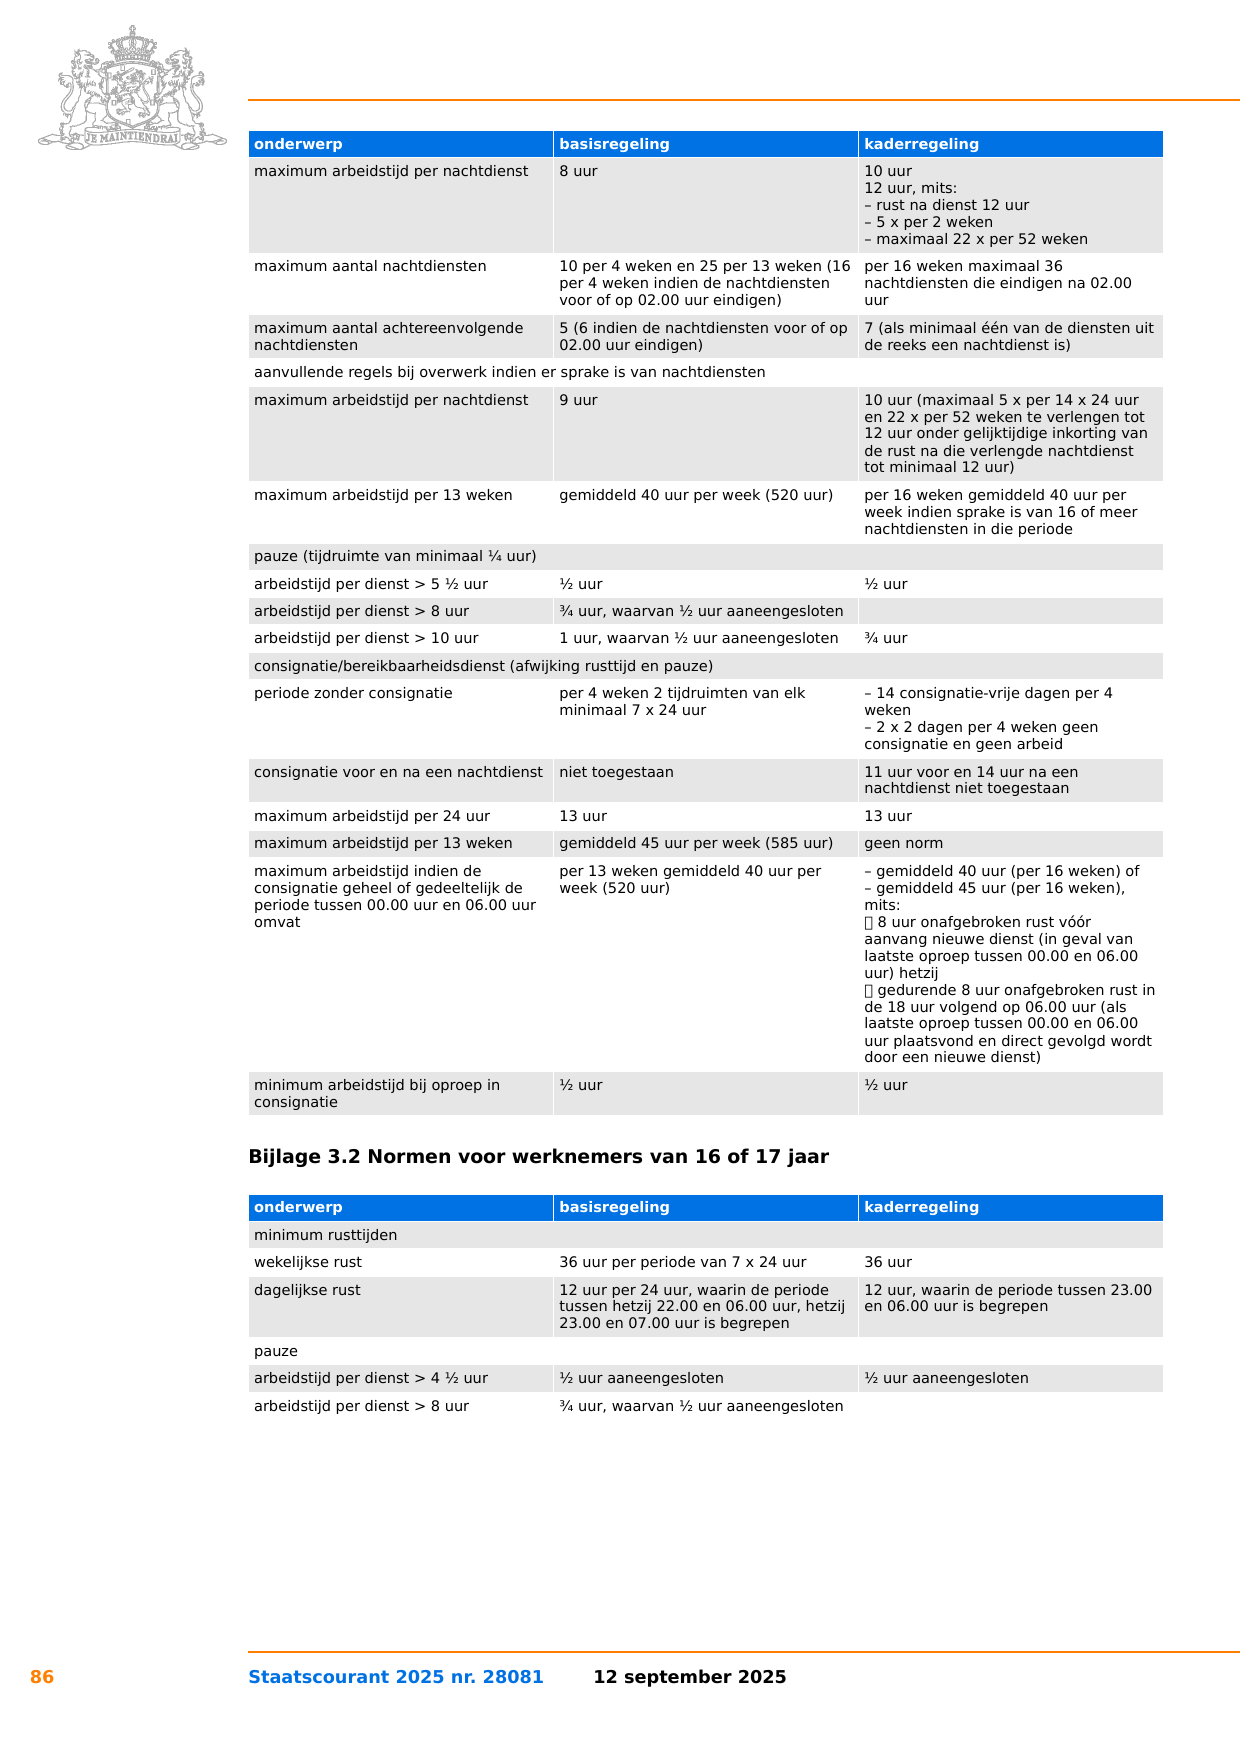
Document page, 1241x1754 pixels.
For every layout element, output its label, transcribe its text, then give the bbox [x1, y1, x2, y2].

table_cell minimum arbeidstijd bij oproep in consignatie [249, 1072, 553, 1115]
table_header onderwerp [249, 131, 553, 157]
table_cell 1 uur, waarvan ½ uur aaneengesloten [554, 626, 858, 652]
table_cell ½ uur aaneengesloten [859, 1365, 1163, 1392]
table_cell 12 uur per 24 uur, waarin de periode tussen hetzij 22.00 en 06.00 uur, hetzij 23.00 en 07.00 uur is begrepen [554, 1277, 858, 1337]
table_cell ½ uur [859, 1072, 1163, 1115]
table_cell aanvullende regels bij overwerk indien er sprake is van nachtdiensten [249, 359, 1163, 386]
table_cell ¾ uur [859, 626, 1163, 652]
table_cell arbeidstijd per dienst > 8 uur [249, 1393, 553, 1419]
table_cell periode zonder consignatie [249, 680, 553, 758]
table_cell maximum arbeidstijd per nachtdienst [249, 387, 553, 481]
table_cell maximum arbeidstijd per 13 weken [249, 831, 553, 857]
table_cell wekelijkse rust [249, 1249, 553, 1276]
table_cell maximum arbeidstijd indien de consignatie geheel of gedeeltelijk de periode tussen 00.00 uur en 06.00 uur omvat [249, 858, 553, 1071]
table_header kaderregeling [859, 1195, 1163, 1221]
table_cell pauze (tijdruimte van minimaal ¼ uur) [249, 544, 1163, 570]
table_cell ¾ uur, waarvan ½ uur aaneengesloten [554, 1393, 858, 1419]
table_header basisregeling [554, 1195, 858, 1221]
table_cell 5 (6 indien de nachtdiensten voor of op 02.00 uur eindigen) [554, 315, 858, 358]
table_cell maximum arbeidstijd per 13 weken [249, 482, 553, 542]
table_cell 10 uur 12 uur, mits: – rust na dienst 12 uur – 5 x per 2 weken – maximaal 22 x per 52 weken [859, 158, 1163, 253]
table_cell 11 uur voor en 14 uur na een nachtdienst niet toegestaan [859, 759, 1163, 802]
table_cell dagelijkse rust [249, 1277, 553, 1337]
table_cell 13 uur [859, 803, 1163, 829]
table_cell gemiddeld 40 uur per week (520 uur) [554, 482, 858, 542]
table_cell niet toegestaan [554, 759, 858, 802]
table_cell maximum arbeidstijd per 24 uur [249, 803, 553, 829]
table_cell arbeidstijd per dienst > 10 uur [249, 626, 553, 652]
table_cell 10 uur (maximaal 5 x per 14 x 24 uur en 22 x per 52 weken te verlengen tot 12 uur onder gelijktijdige inkorting van de rust na die verlengde nachtdienst tot minimaal 12 uur) [859, 387, 1163, 481]
table_cell per 16 weken gemiddeld 40 uur per week indien sprake is van 16 of meer nachtdiensten in die periode [859, 482, 1163, 542]
table_cell – 14 consignatie-vrije dagen per 4 weken – 2 x 2 dagen per 4 weken geen consignatie en geen arbeid [859, 680, 1163, 758]
table_header basisregeling [554, 131, 858, 157]
subtitle Bijlage 3.2 Normen voor werknemers van 16 of 17 jaar [248, 1146, 1163, 1168]
table_cell 36 uur per periode van 7 x 24 uur [554, 1249, 858, 1276]
table_cell ¾ uur, waarvan ½ uur aaneengesloten [554, 598, 858, 624]
table_cell per 4 weken 2 tijdruimten van elk minimaal 7 x 24 uur [554, 680, 858, 758]
table_cell gemiddeld 45 uur per week (585 uur) [554, 831, 858, 857]
table_cell ½ uur [859, 571, 1163, 597]
table_cell 8 uur [554, 158, 858, 253]
table_cell consignatie voor en na een nachtdienst [249, 759, 553, 802]
picture [38, 25, 227, 150]
table_cell 12 uur, waarin de periode tussen 23.00 en 06.00 uur is begrepen [859, 1277, 1163, 1337]
table_cell pauze [249, 1338, 1163, 1364]
table_cell 36 uur [859, 1249, 1163, 1276]
table_cell 9 uur [554, 387, 858, 481]
table_cell maximum aantal nachtdiensten [249, 254, 553, 314]
table_cell arbeidstijd per dienst > 5 ½ uur [249, 571, 553, 597]
table_cell – gemiddeld 40 uur (per 16 weken) of – gemiddeld 45 uur (per 16 weken), mits:  8 uur onafgebroken rust vóór aanvang nieuwe dienst (in geval van laatste oproep tussen 00.00 en 06.00 uur) hetzij  gedurende 8 uur onafgebroken rust in de 18 uur volgend op 06.00 uur (als laatste oproep tussen 00.00 en 06.00 uur plaatsvond en direct gevolgd wordt door een nieuwe dienst) [859, 858, 1163, 1071]
table_header onderwerp [249, 1195, 553, 1221]
table_cell per 13 weken gemiddeld 40 uur per week (520 uur) [554, 858, 858, 1071]
table_cell [859, 1393, 1163, 1419]
table_cell consignatie/bereikbaarheidsdienst (afwijking rusttijd en pauze) [249, 653, 1163, 679]
table_cell maximum arbeidstijd per nachtdienst [249, 158, 553, 253]
table_cell geen norm [859, 831, 1163, 857]
table_cell 7 (als minimaal één van de diensten uit de reeks een nachtdienst is) [859, 315, 1163, 358]
table_cell 10 per 4 weken en 25 per 13 weken (16 per 4 weken indien de nachtdiensten voor of op 02.00 uur eindigen) [554, 254, 858, 314]
table_cell maximum aantal achtereenvolgende nachtdiensten [249, 315, 553, 358]
table_cell [859, 598, 1163, 624]
table_cell minimum rusttijden [249, 1222, 1163, 1248]
table_cell arbeidstijd per dienst > 8 uur [249, 598, 553, 624]
table_header kaderregeling [859, 131, 1163, 157]
table_cell arbeidstijd per dienst > 4 ½ uur [249, 1365, 553, 1392]
table_cell ½ uur [554, 1072, 858, 1115]
table_cell per 16 weken maximaal 36 nachtdiensten die eindigen na 02.00 uur [859, 254, 1163, 314]
table_cell ½ uur aaneengesloten [554, 1365, 858, 1392]
table_cell 13 uur [554, 803, 858, 829]
table_cell ½ uur [554, 571, 858, 597]
